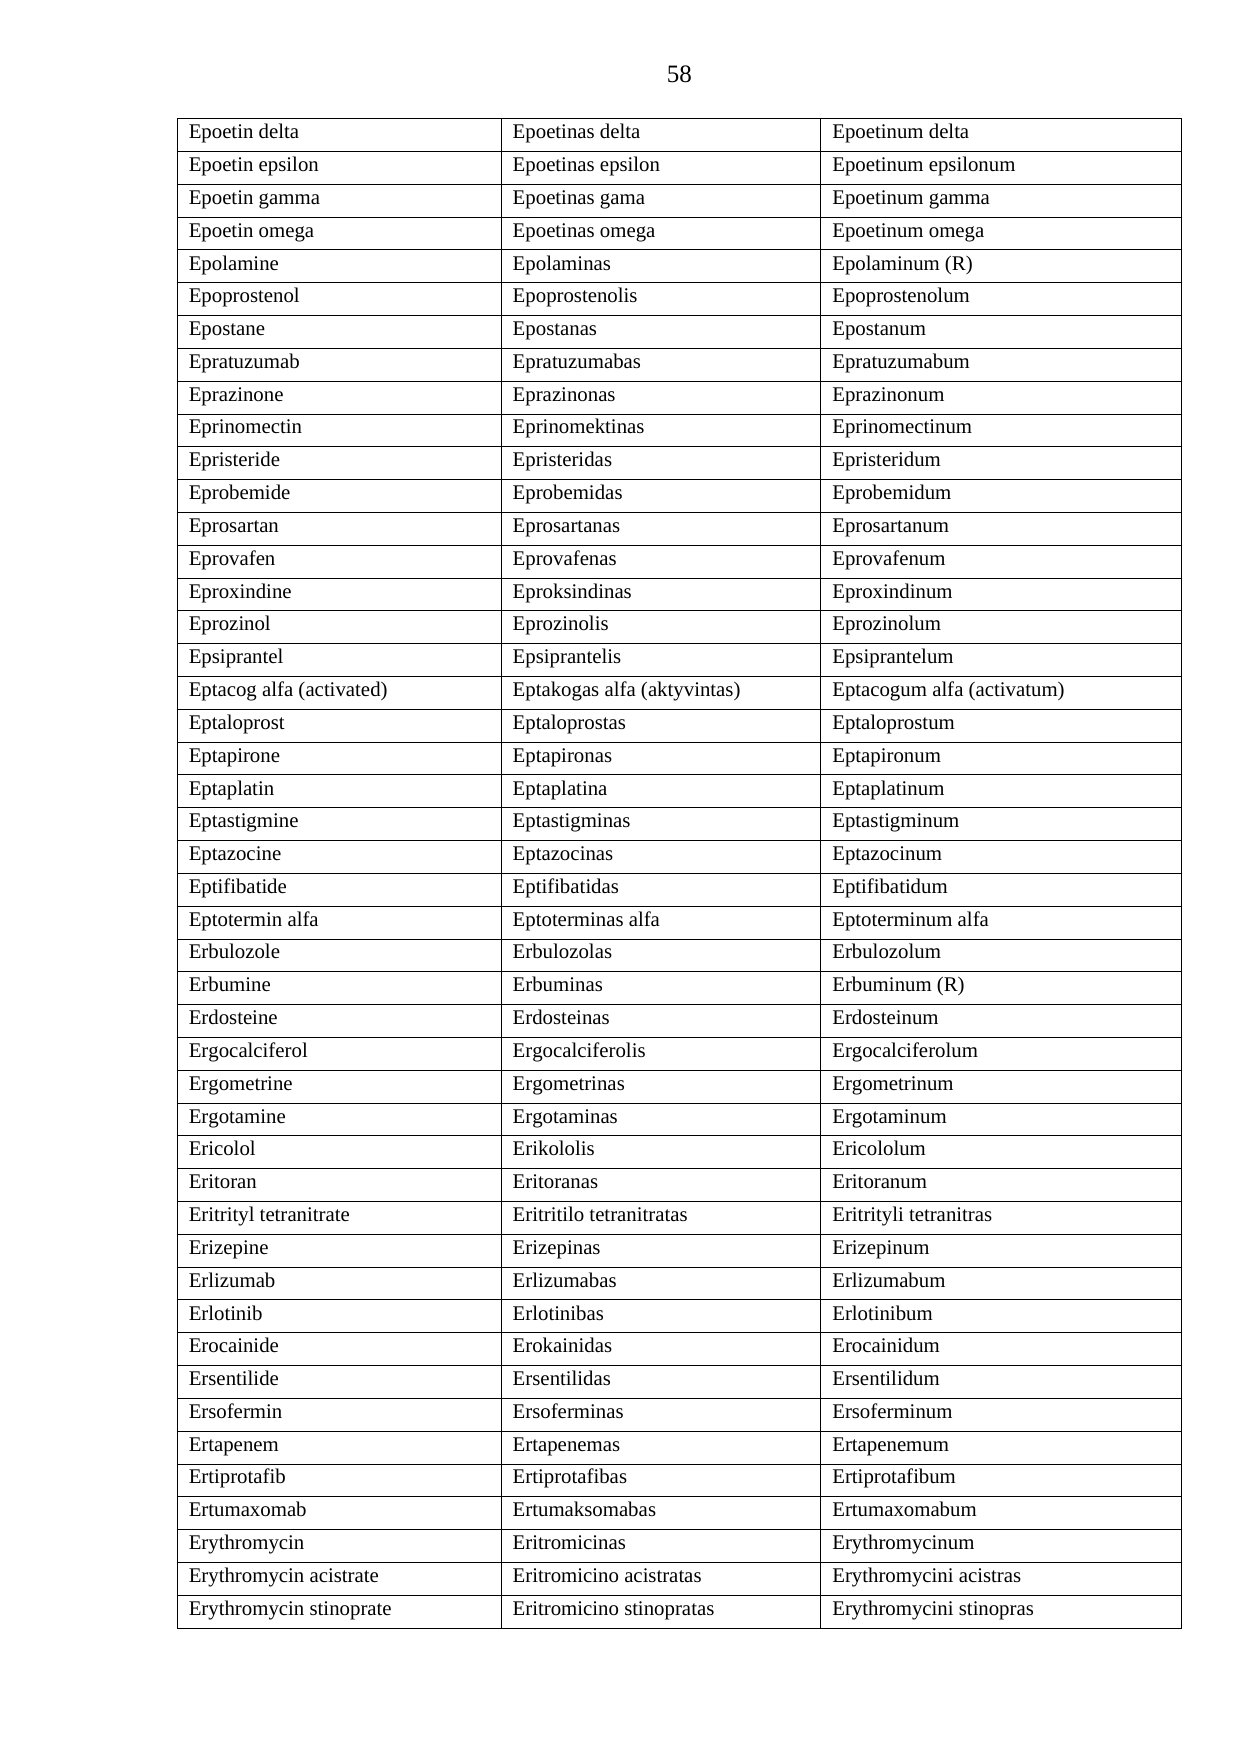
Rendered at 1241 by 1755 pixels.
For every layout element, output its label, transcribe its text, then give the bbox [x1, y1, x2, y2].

table_cell Eprovafenas [502, 546, 820, 577]
table_cell Erdosteine [178, 1005, 501, 1037]
table_cell Eptaplatina [502, 775, 820, 807]
table_cell Ertapenem [178, 1432, 501, 1463]
table_cell Erbulozole [178, 940, 501, 971]
table_cell Erlizumabum [821, 1268, 1181, 1299]
table_cell Erythromycini stinopras [821, 1596, 1181, 1627]
table_cell Epoetinum omega [821, 218, 1181, 249]
table_cell Eprobemidas [502, 480, 820, 512]
table_cell Ersentilidas [502, 1366, 820, 1398]
table_cell Eritrityl tetranitrate [178, 1202, 501, 1234]
table_cell Eprinomectinum [821, 415, 1181, 446]
table_cell Erythromycin acistrate [178, 1563, 501, 1595]
table_cell Eptifibatidum [821, 874, 1181, 906]
table_cell Eptotermin alfa [178, 907, 501, 938]
table_cell Eptastigminum [821, 808, 1181, 840]
table_cell Epoetinas delta [502, 119, 820, 151]
table_cell Erbuminum (R) [821, 972, 1181, 1004]
table_cell Eprozinolis [502, 611, 820, 643]
table_cell Eptaloprostas [502, 710, 820, 742]
table_cell Epristeridas [502, 447, 820, 479]
table_cell Epostane [178, 316, 501, 348]
table_cell Ergocalciferolum [821, 1038, 1181, 1070]
table_cell Eprosartan [178, 513, 501, 545]
table_cell Eprosartanum [821, 513, 1181, 545]
table_cell Epostanas [502, 316, 820, 348]
table_cell Epostanum [821, 316, 1181, 348]
table_cell Eprinomectin [178, 415, 501, 446]
table_cell Eprozinolum [821, 611, 1181, 643]
table_cell Eptaloprostum [821, 710, 1181, 742]
table_cell Ergotaminas [502, 1104, 820, 1135]
table_cell Eptapirone [178, 743, 501, 774]
table_cell Ergometrinum [821, 1071, 1181, 1102]
table_cell Epsiprantelis [502, 644, 820, 676]
table_cell Eproxindine [178, 579, 501, 610]
table_cell Erocainide [178, 1333, 501, 1365]
table_cell Erlizumab [178, 1268, 501, 1299]
table_cell Epoetinas epsilon [502, 152, 820, 184]
table_cell Eptacogum alfa (activatum) [821, 677, 1181, 709]
table_cell Eptazocinum [821, 841, 1181, 873]
table_cell Epoetinum delta [821, 119, 1181, 151]
table_cell Ergotamine [178, 1104, 501, 1135]
table_cell Epratuzumab [178, 349, 501, 381]
table_cell Epolaminas [502, 250, 820, 282]
table_cell Eptaplatinum [821, 775, 1181, 807]
table_cell Erythromycinum [821, 1530, 1181, 1562]
table_cell Eprobemidum [821, 480, 1181, 512]
table_cell Ertiprotafibas [502, 1465, 820, 1496]
table_cell Erdosteinas [502, 1005, 820, 1037]
table_cell Eritoranas [502, 1169, 820, 1201]
table_cell Erbulozolum [821, 940, 1181, 971]
table_cell Erythromycin stinoprate [178, 1596, 501, 1627]
table_cell Eproxindinum [821, 579, 1181, 610]
table_cell Erlotinibum [821, 1300, 1181, 1332]
table_cell Epolaminum (R) [821, 250, 1181, 282]
table_cell Epsiprantel [178, 644, 501, 676]
table_cell Eprazinonas [502, 382, 820, 413]
table_cell Epoetinum epsilonum [821, 152, 1181, 184]
table_cell Eptazocine [178, 841, 501, 873]
table_cell Epoprostenol [178, 283, 501, 315]
table_cell Erizepine [178, 1235, 501, 1267]
table_cell Epoprostenolum [821, 283, 1181, 315]
table_cell Ergometrine [178, 1071, 501, 1102]
table_cell Epoetin omega [178, 218, 501, 249]
table_cell Erizepinum [821, 1235, 1181, 1267]
table_cell Epsiprantelum [821, 644, 1181, 676]
table_cell Eprazinonum [821, 382, 1181, 413]
table_cell Eritromicino stinopratas [502, 1596, 820, 1627]
table_cell Eritrityli tetranitras [821, 1202, 1181, 1234]
table_cell Ertumaxomab [178, 1497, 501, 1529]
table_cell Ericololum [821, 1136, 1181, 1168]
table_cell Ersoferminas [502, 1399, 820, 1431]
table_cell Eritromicino acistratas [502, 1563, 820, 1595]
table_cell Ertapenemum [821, 1432, 1181, 1463]
table_cell Erlotinib [178, 1300, 501, 1332]
table_cell Erocainidum [821, 1333, 1181, 1365]
table_cell Epratuzumabas [502, 349, 820, 381]
table_cell Eptastigminas [502, 808, 820, 840]
table_cell Erbumine [178, 972, 501, 1004]
table_cell Ergocalciferol [178, 1038, 501, 1070]
table_cell Epristeride [178, 447, 501, 479]
table_cell Eritoran [178, 1169, 501, 1201]
table_cell Eprozinol [178, 611, 501, 643]
table_cell Ersofermin [178, 1399, 501, 1431]
table_cell Epoetinas omega [502, 218, 820, 249]
table_cell Erizepinas [502, 1235, 820, 1267]
table_cell Erythromycin [178, 1530, 501, 1562]
table_cell Eproksindinas [502, 579, 820, 610]
table_cell Eptacog alfa (activated) [178, 677, 501, 709]
table_cell Epoetin gamma [178, 185, 501, 217]
table_cell Eprosartanas [502, 513, 820, 545]
table_cell Eptapironas [502, 743, 820, 774]
table_cell Eptifibatidas [502, 874, 820, 906]
table_cell Eritritilo tetranitratas [502, 1202, 820, 1234]
table_cell Ericolol [178, 1136, 501, 1168]
table_cell Ersoferminum [821, 1399, 1181, 1431]
table_cell Ersentilide [178, 1366, 501, 1398]
table_cell Eritromicinas [502, 1530, 820, 1562]
table_cell Erikololis [502, 1136, 820, 1168]
table_cell Ertumaksomabas [502, 1497, 820, 1529]
table_cell Erbuminas [502, 972, 820, 1004]
table_cell Epoetinas gama [502, 185, 820, 217]
table_cell Eprazinone [178, 382, 501, 413]
table_cell Eptoterminum alfa [821, 907, 1181, 938]
table_cell Ersentilidum [821, 1366, 1181, 1398]
table_cell Eptapironum [821, 743, 1181, 774]
table_cell Ergotaminum [821, 1104, 1181, 1135]
table_cell Eprinomektinas [502, 415, 820, 446]
table_cell Erokainidas [502, 1333, 820, 1365]
table_cell Erlizumabas [502, 1268, 820, 1299]
table_cell Epoetinum gamma [821, 185, 1181, 217]
table_cell Epratuzumabum [821, 349, 1181, 381]
table_cell Ertumaxomabum [821, 1497, 1181, 1529]
table_cell Ergocalciferolis [502, 1038, 820, 1070]
table_cell Epristeridum [821, 447, 1181, 479]
table_cell Erbulozolas [502, 940, 820, 971]
table_cell Eptakogas alfa (aktyvintas) [502, 677, 820, 709]
table_cell Eprovafenum [821, 546, 1181, 577]
table_cell Eritoranum [821, 1169, 1181, 1201]
table_cell Eprovafen [178, 546, 501, 577]
table_cell Erythromycini acistras [821, 1563, 1181, 1595]
table_cell Eptazocinas [502, 841, 820, 873]
table_cell Eptastigmine [178, 808, 501, 840]
table_cell Eprobemide [178, 480, 501, 512]
table_cell Epoetin epsilon [178, 152, 501, 184]
table_cell Eptaplatin [178, 775, 501, 807]
table_cell Ertiprotafib [178, 1465, 501, 1496]
table_cell Erdosteinum [821, 1005, 1181, 1037]
table_cell Eptifibatide [178, 874, 501, 906]
table_cell Erlotinibas [502, 1300, 820, 1332]
table_cell Eptaloprost [178, 710, 501, 742]
table_cell Epolamine [178, 250, 501, 282]
table_cell Epoprostenolis [502, 283, 820, 315]
table_cell Ergometrinas [502, 1071, 820, 1102]
table_cell Eptoterminas alfa [502, 907, 820, 938]
table_cell Ertapenemas [502, 1432, 820, 1463]
table_cell Epoetin delta [178, 119, 501, 151]
table_cell Ertiprotafibum [821, 1465, 1181, 1496]
